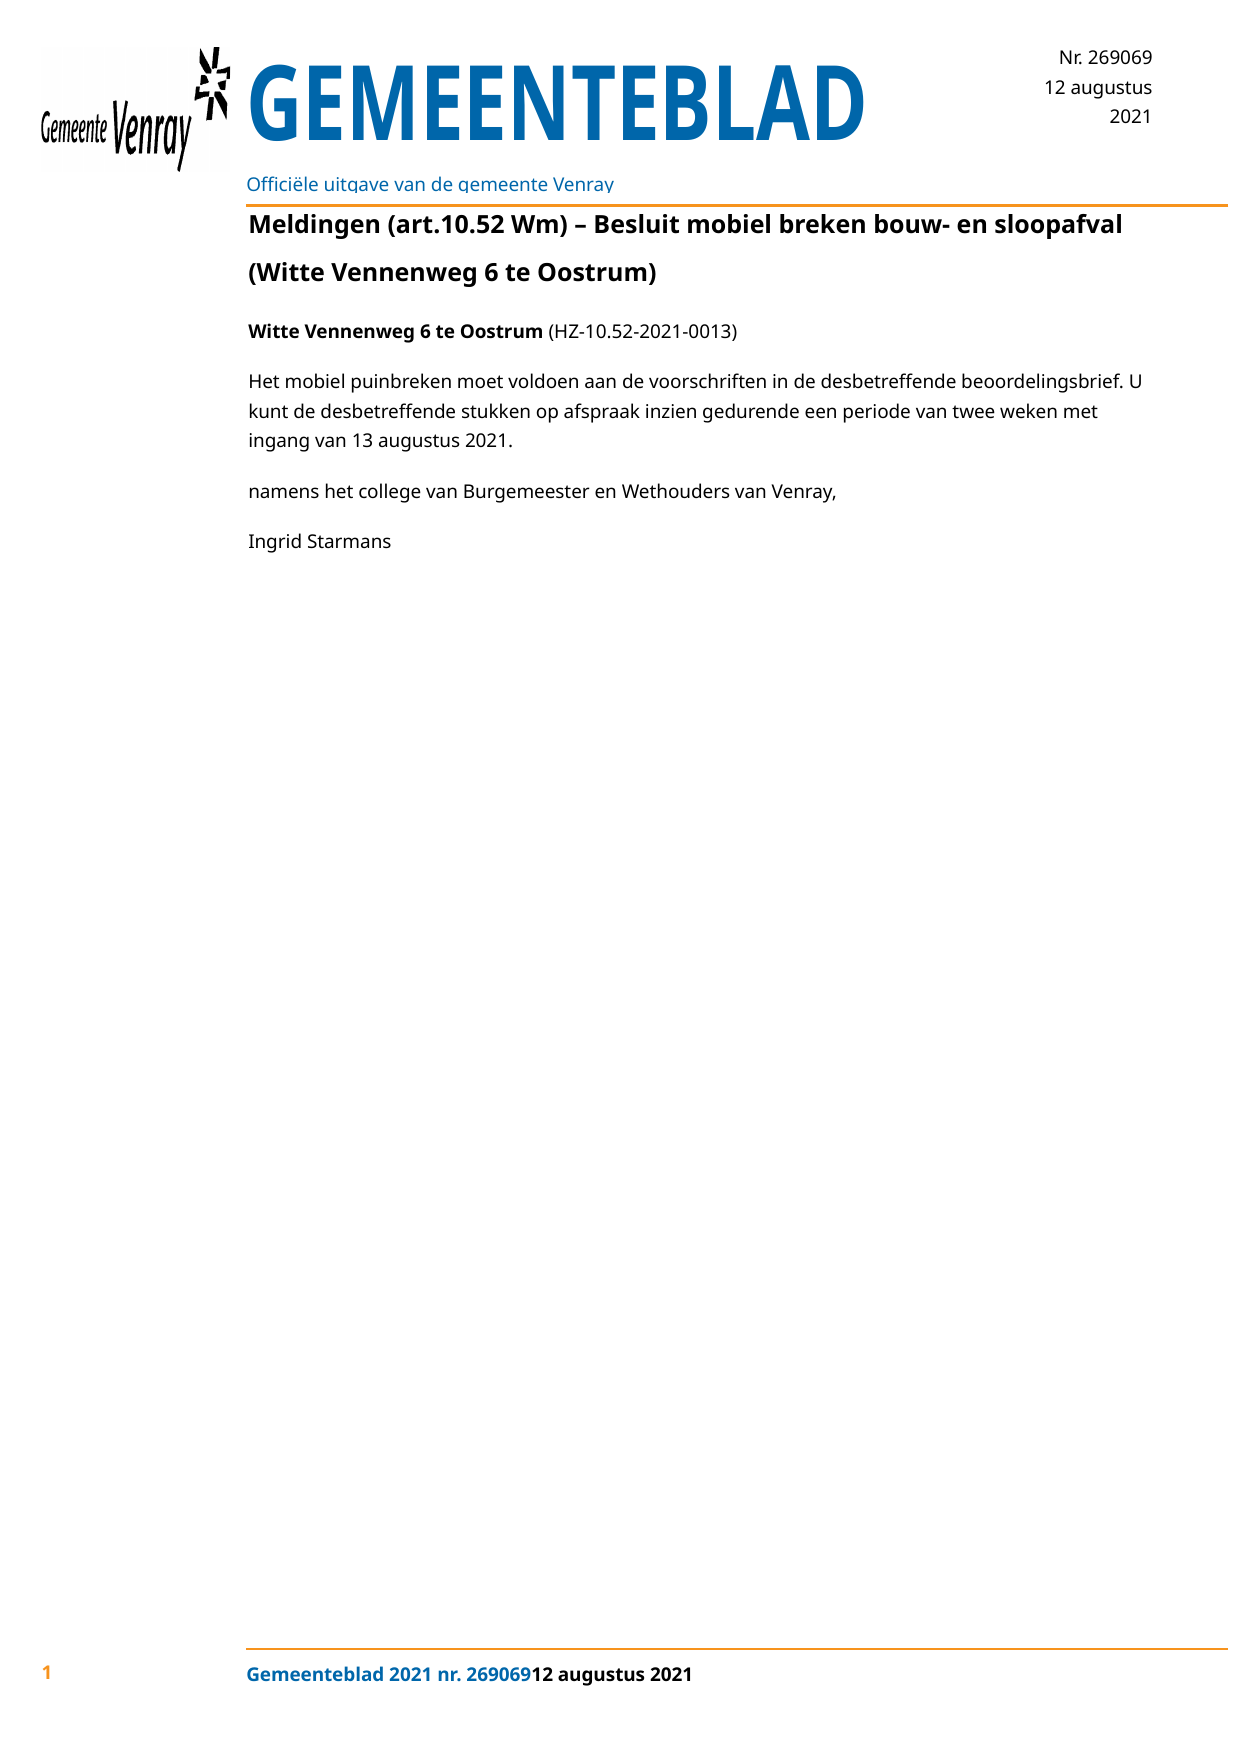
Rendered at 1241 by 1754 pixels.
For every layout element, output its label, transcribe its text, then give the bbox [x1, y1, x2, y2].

picture [41, 47, 231, 172]
text Het mobiel puinbreken moet voldoen aan de voorschriften in de desbetreffende beoordelingsbrief. U kunt de desbetreffende stukken op afspraak inzien gedurende een periode van twee weken met ingang van 13 augustus 2021. [248, 368, 1152, 453]
text Ingrid Starmans [248, 528, 1152, 554]
text namens het college van Burgemeester en Wethouders van Venray, [248, 478, 1152, 504]
text Witte Vennenweg 6 te Oostrum (HZ-10.52-2021-0013) [248, 318, 1152, 344]
text Meldingen (art.10.52 Wm) – Besluit mobiel breken bouw- en sloopafval (Witte Vennenweg 6 te Oostrum) [248, 207, 1152, 288]
